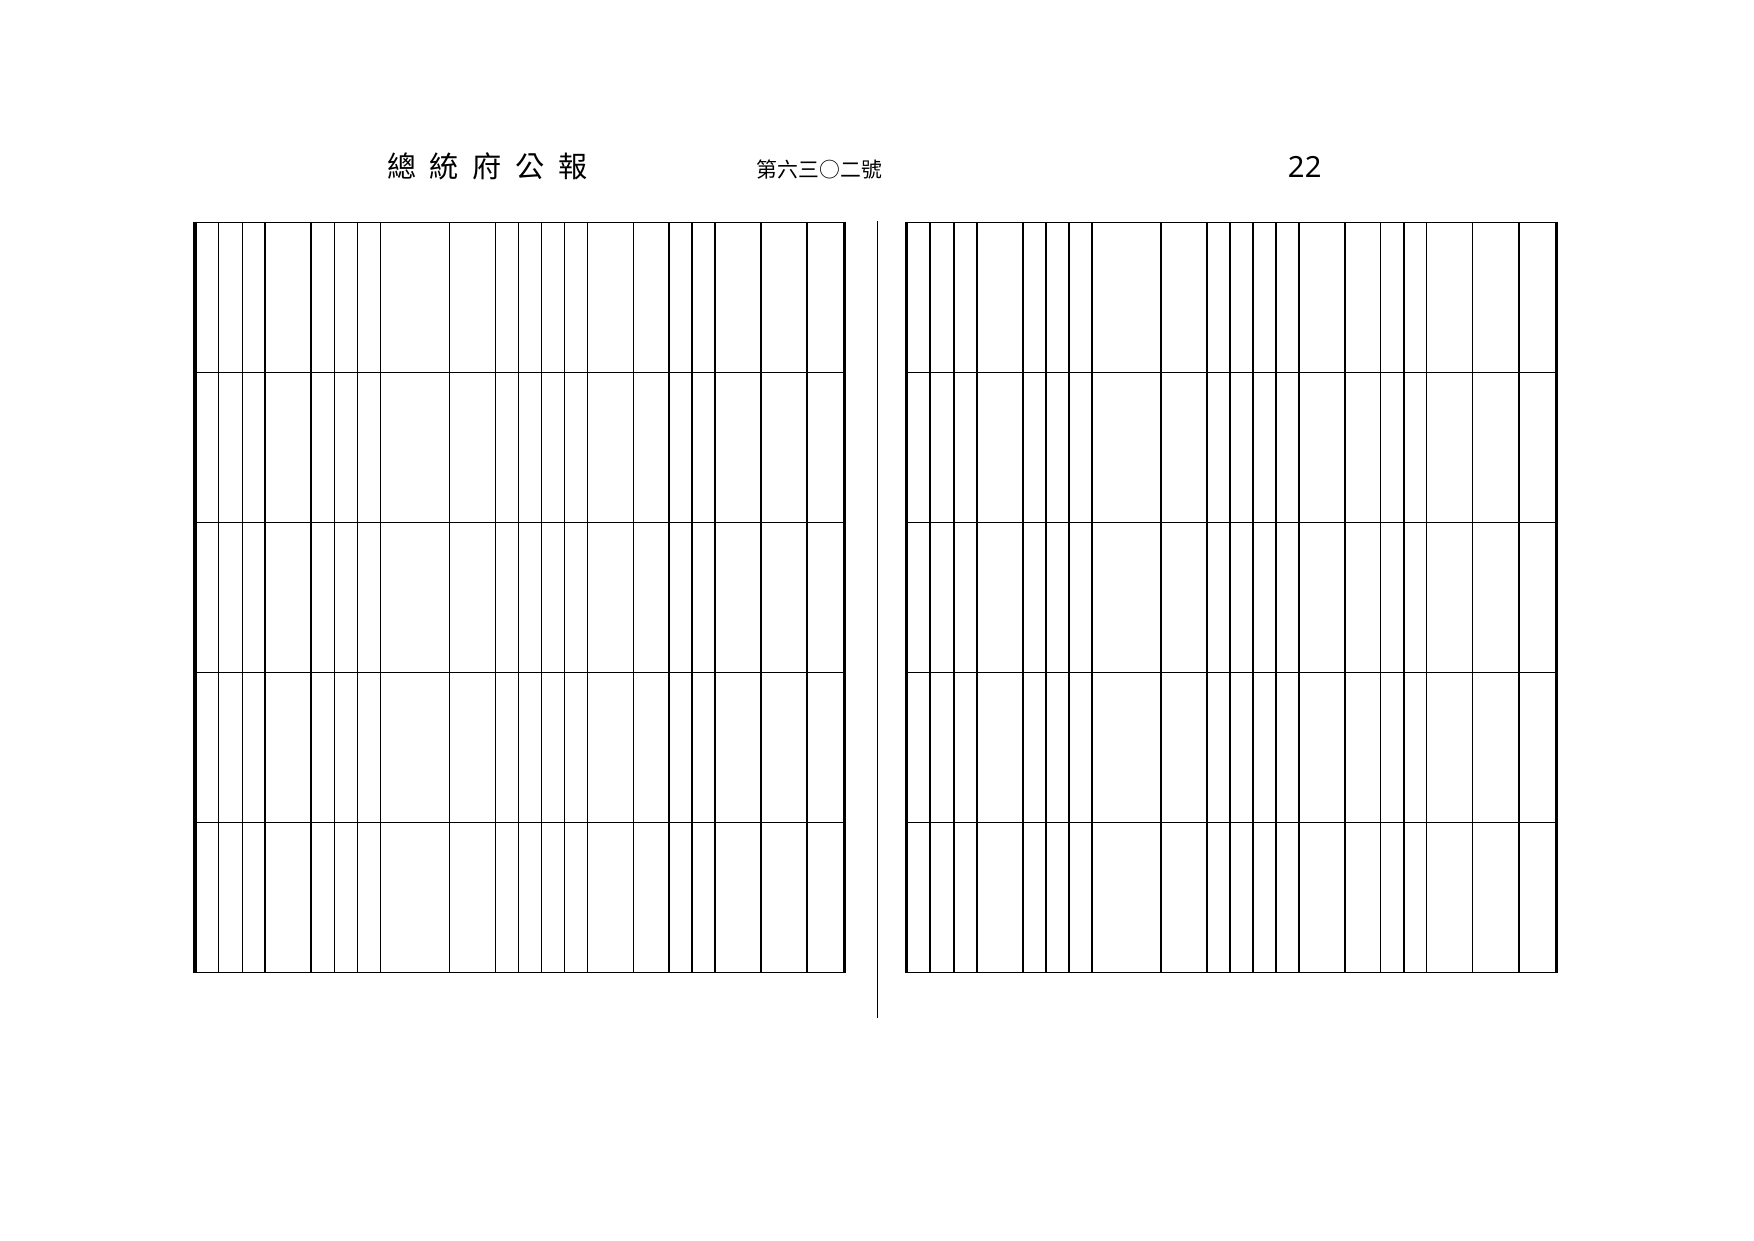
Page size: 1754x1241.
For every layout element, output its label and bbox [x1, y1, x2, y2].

table_cell [1520, 823, 1555, 972]
table_cell [611, 673, 633, 822]
table_cell [1300, 673, 1322, 822]
table_cell [931, 673, 953, 822]
table_cell [565, 823, 587, 972]
table_cell [1208, 523, 1229, 672]
table_cell [1346, 373, 1380, 522]
table_cell [1000, 523, 1022, 672]
table_cell [266, 373, 288, 522]
table_cell [808, 823, 843, 972]
table_cell [243, 523, 264, 672]
table_cell [288, 523, 310, 672]
table_cell [978, 373, 1000, 522]
table_cell [1047, 823, 1068, 972]
table_cell [197, 523, 218, 672]
table_cell [738, 223, 760, 372]
table_cell [908, 673, 929, 822]
table_cell [978, 823, 1000, 972]
table_cell [1024, 823, 1045, 972]
table_cell [312, 523, 334, 672]
table_cell [1254, 223, 1275, 372]
table_cell [784, 223, 806, 372]
table_cell [473, 373, 495, 522]
table_cell [1231, 523, 1252, 672]
table_cell [1093, 523, 1115, 672]
table_cell [403, 673, 426, 822]
table_cell [1496, 373, 1518, 522]
table_cell [1162, 223, 1184, 372]
table_cell [1450, 223, 1472, 372]
table_cell [1024, 523, 1045, 672]
table_cell [1115, 673, 1138, 822]
table_cell [381, 223, 403, 372]
table_cell [716, 373, 738, 522]
table_cell [634, 673, 668, 822]
table_cell [312, 223, 334, 372]
table_cell [335, 523, 357, 672]
table_cell [1405, 373, 1426, 522]
table_cell [565, 223, 587, 372]
table_cell [1208, 823, 1229, 972]
table_cell [762, 673, 784, 822]
table_cell [1322, 223, 1344, 372]
table_cell [1405, 223, 1426, 372]
table_cell [1115, 223, 1138, 372]
table_cell [1047, 373, 1068, 522]
table_cell [1300, 373, 1322, 522]
table_cell [542, 373, 564, 522]
table_cell [1162, 673, 1184, 822]
table_cell [716, 823, 738, 972]
table_cell [1346, 523, 1380, 672]
table_cell [266, 523, 288, 672]
table_cell [288, 373, 310, 522]
table_cell [1496, 523, 1518, 672]
table_cell [219, 373, 242, 522]
table_cell [1208, 223, 1229, 372]
table_cell [1024, 673, 1045, 822]
table_cell [1381, 223, 1403, 372]
table_cell [219, 673, 242, 822]
table_cell [243, 223, 264, 372]
table_cell [335, 673, 357, 822]
table_cell [1520, 523, 1555, 672]
table_cell [496, 523, 518, 672]
table_cell [1162, 823, 1184, 972]
table_cell [288, 223, 310, 372]
table_cell [496, 823, 518, 972]
table_cell [1427, 223, 1450, 372]
table_cell [358, 523, 380, 672]
table_cell [738, 673, 760, 822]
table_cell [312, 373, 334, 522]
table_cell [1070, 373, 1091, 522]
table_cell [1300, 523, 1322, 672]
table_cell [1184, 673, 1206, 822]
table_cell [1381, 523, 1403, 672]
table_cell [1231, 673, 1252, 822]
table_cell [693, 823, 714, 972]
table_cell [473, 823, 495, 972]
table_cell [1115, 823, 1138, 972]
table_cell [1473, 523, 1496, 672]
table_cell [1070, 673, 1091, 822]
table_cell [588, 223, 611, 372]
table_cell [403, 373, 426, 522]
table_cell [1277, 373, 1298, 522]
table_cell [1322, 673, 1344, 822]
table_cell [762, 823, 784, 972]
table_cell [542, 823, 564, 972]
table_cell [403, 523, 426, 672]
table_cell [784, 373, 806, 522]
table_cell [519, 523, 541, 672]
table_cell [426, 223, 449, 372]
table_cell [1231, 223, 1252, 372]
table_cell [403, 823, 426, 972]
table_cell [611, 373, 633, 522]
table_cell [670, 223, 691, 372]
table_cell [1208, 373, 1229, 522]
table_cell [738, 523, 760, 672]
table_cell [1115, 523, 1138, 672]
table_cell [931, 373, 953, 522]
table_cell [1162, 373, 1184, 522]
table_cell [496, 223, 518, 372]
table_cell [197, 673, 218, 822]
table_cell [1520, 373, 1555, 522]
table_cell [1346, 223, 1380, 372]
table_cell [450, 523, 472, 672]
table_cell [1093, 823, 1115, 972]
table_cell [197, 223, 218, 372]
table_cell [738, 373, 760, 522]
table_cell [1322, 823, 1344, 972]
table_cell [1000, 823, 1022, 972]
table_cell [670, 373, 691, 522]
table_cell [955, 523, 976, 672]
table_cell [1277, 523, 1298, 672]
table_cell [1381, 823, 1403, 972]
table_cell [565, 673, 587, 822]
table_cell [219, 823, 242, 972]
table_cell [243, 673, 264, 822]
table_cell [1138, 673, 1160, 822]
table_cell [1450, 523, 1472, 672]
table_cell [1138, 223, 1160, 372]
table_cell [808, 523, 843, 672]
table_cell [358, 823, 380, 972]
table_cell [1024, 223, 1045, 372]
table_cell [312, 673, 334, 822]
table_cell [670, 823, 691, 972]
table_cell [908, 373, 929, 522]
table_cell [1208, 673, 1229, 822]
table_cell [1450, 373, 1472, 522]
table_cell [1184, 823, 1206, 972]
table_cell [1473, 823, 1496, 972]
table_cell [588, 823, 611, 972]
table_cell [1381, 673, 1403, 822]
table_cell [931, 523, 953, 672]
table_cell [473, 673, 495, 822]
table_cell [243, 373, 264, 522]
table_cell [1070, 823, 1091, 972]
table_cell [266, 823, 288, 972]
table_cell [1346, 673, 1380, 822]
table_cell [519, 823, 541, 972]
table_cell [1070, 223, 1091, 372]
table_cell [1300, 223, 1322, 372]
table_cell [1300, 823, 1322, 972]
table_cell [784, 523, 806, 672]
table_cell [1047, 223, 1068, 372]
table_cell [908, 823, 929, 972]
table_cell [1138, 823, 1160, 972]
table_cell [1047, 673, 1068, 822]
table_cell [808, 373, 843, 522]
table_cell [693, 373, 714, 522]
table_cell [1277, 823, 1298, 972]
table_cell [693, 523, 714, 672]
table_cell [716, 223, 738, 372]
table_cell [808, 673, 843, 822]
table_cell [473, 523, 495, 672]
table_cell [1231, 823, 1252, 972]
table_cell [473, 223, 495, 372]
table_cell [1405, 823, 1426, 972]
table_cell [1520, 673, 1555, 822]
table_cell [565, 523, 587, 672]
table_cell [335, 223, 357, 372]
table_cell [588, 523, 611, 672]
table_cell [403, 223, 426, 372]
table_cell [693, 223, 714, 372]
table_cell [738, 823, 760, 972]
table_cell [784, 673, 806, 822]
table_cell [1496, 823, 1518, 972]
table_cell [1473, 223, 1496, 372]
table_cell [1138, 523, 1160, 672]
table_cell [426, 373, 449, 522]
table_cell [634, 373, 668, 522]
table_cell [1184, 523, 1206, 672]
table_cell [1093, 223, 1115, 372]
table_cell [266, 673, 288, 822]
table_cell [1024, 373, 1045, 522]
table_cell [955, 373, 976, 522]
table_cell [693, 673, 714, 822]
table_cell [243, 823, 264, 972]
table_cell [426, 673, 449, 822]
table_cell [450, 223, 472, 372]
table_cell [670, 673, 691, 822]
table_cell [496, 373, 518, 522]
table_cell [808, 223, 843, 372]
table_cell [519, 373, 541, 522]
table_cell [1496, 673, 1518, 822]
table_cell [519, 223, 541, 372]
table_cell [1093, 373, 1115, 522]
table_cell [1322, 373, 1344, 522]
table_cell [519, 673, 541, 822]
table_cell [219, 523, 242, 672]
table_cell [978, 523, 1000, 672]
table_cell [381, 523, 403, 672]
table_cell [335, 373, 357, 522]
table_cell [762, 373, 784, 522]
table_cell [381, 673, 403, 822]
table_cell [1184, 373, 1206, 522]
table_cell [611, 823, 633, 972]
table_cell [931, 823, 953, 972]
table_cell [611, 223, 633, 372]
table_cell [450, 373, 472, 522]
table_cell [955, 823, 976, 972]
table_cell [1450, 823, 1472, 972]
table_cell [1277, 223, 1298, 372]
table_cell [588, 373, 611, 522]
table_cell [1427, 373, 1450, 522]
table_cell [1346, 823, 1380, 972]
table_cell [1427, 523, 1450, 672]
table_cell [1000, 673, 1022, 822]
table_cell [1405, 523, 1426, 672]
table_cell [335, 823, 357, 972]
table_cell [611, 523, 633, 672]
table_cell [931, 223, 953, 372]
table_cell [634, 823, 668, 972]
table_cell [908, 223, 929, 372]
table_cell [496, 673, 518, 822]
table_cell [288, 673, 310, 822]
table_cell [716, 523, 738, 672]
table_cell [1047, 523, 1068, 672]
table_cell [1450, 673, 1472, 822]
table_cell [1000, 373, 1022, 522]
table_cell [358, 373, 380, 522]
table_cell [219, 223, 242, 372]
table_cell [450, 673, 472, 822]
table_cell [1000, 223, 1022, 372]
table_cell [634, 223, 668, 372]
table_cell [908, 523, 929, 672]
table_cell [1115, 373, 1138, 522]
table_cell [1254, 823, 1275, 972]
table_cell [1322, 523, 1344, 672]
table_cell [358, 673, 380, 822]
table_cell [762, 223, 784, 372]
table_cell [588, 673, 611, 822]
table_cell [784, 823, 806, 972]
table_cell [762, 523, 784, 672]
table_cell [1254, 373, 1275, 522]
table_cell [634, 523, 668, 672]
table_cell [1231, 373, 1252, 522]
table_cell [955, 673, 976, 822]
table_cell [1138, 373, 1160, 522]
table_cell [542, 223, 564, 372]
table_cell [288, 823, 310, 972]
table_cell [1277, 673, 1298, 822]
table_cell [1070, 523, 1091, 672]
table_cell [358, 223, 380, 372]
table_cell [312, 823, 334, 972]
table_cell [197, 823, 218, 972]
table_cell [1405, 673, 1426, 822]
table_cell [542, 673, 564, 822]
table_cell [978, 673, 1000, 822]
table_cell [670, 523, 691, 672]
table_cell [1427, 673, 1450, 822]
table_cell [716, 673, 738, 822]
table_cell [266, 223, 288, 372]
table_cell [426, 523, 449, 672]
table_cell [565, 373, 587, 522]
table_cell [450, 823, 472, 972]
table_cell [1520, 223, 1555, 372]
table_cell [1496, 223, 1518, 372]
table_cell [1093, 673, 1115, 822]
table_cell [1254, 673, 1275, 822]
table_cell [1184, 223, 1206, 372]
table_cell [542, 523, 564, 672]
table_cell [1381, 373, 1403, 522]
table_cell [381, 373, 403, 522]
table_cell [1473, 673, 1496, 822]
table_cell [955, 223, 976, 372]
table_cell [1254, 523, 1275, 672]
table_cell [1162, 523, 1184, 672]
table_cell [1427, 823, 1450, 972]
table_cell [381, 823, 403, 972]
table_cell [197, 373, 218, 522]
table_cell [1473, 373, 1496, 522]
table_cell [978, 223, 1000, 372]
table_cell [426, 823, 449, 972]
